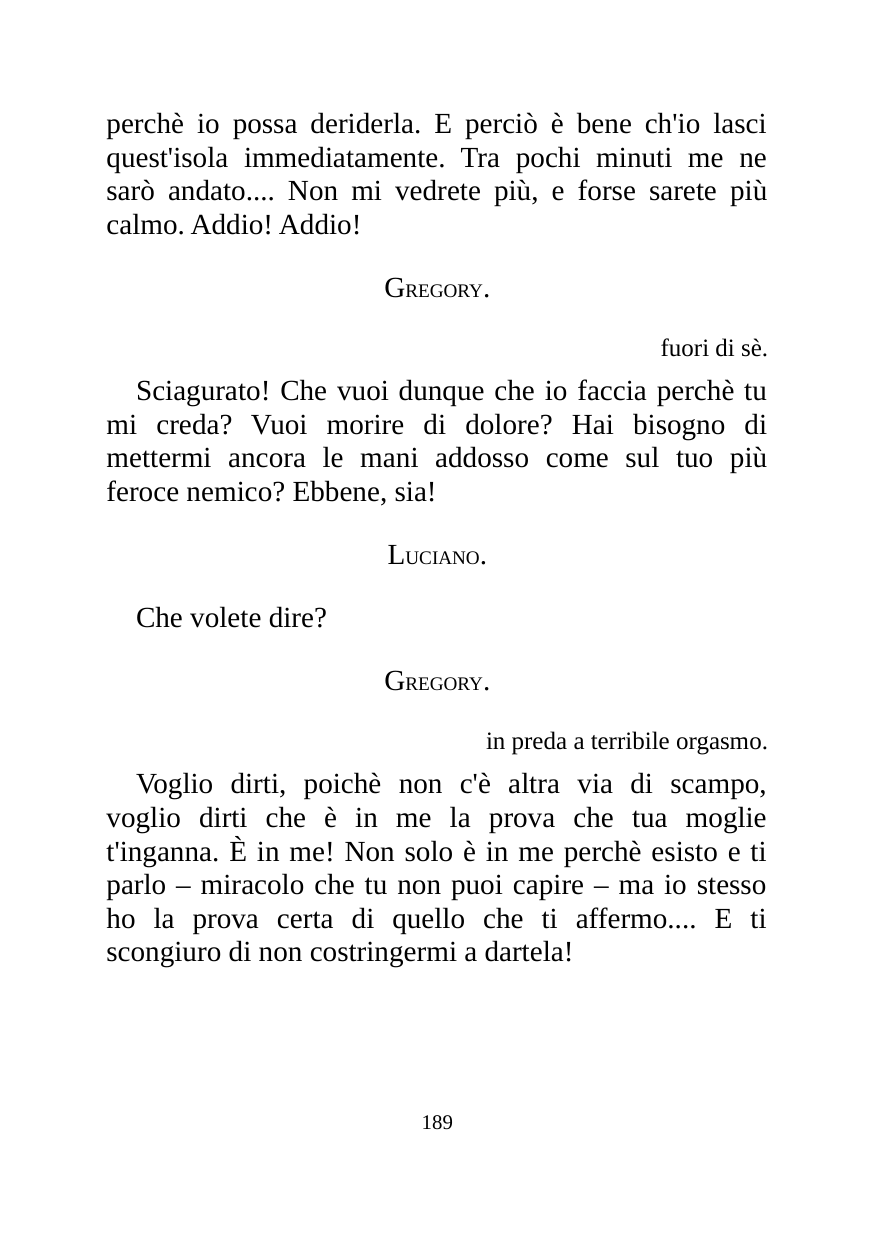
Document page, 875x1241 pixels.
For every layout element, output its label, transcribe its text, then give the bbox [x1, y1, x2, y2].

text Gregory. [106, 270, 768, 303]
text Gregory. [106, 663, 768, 697]
text fuori di sè. [431, 333, 768, 362]
text perchè io possa deriderla. E perciò è bene ch'io lasci quest'isola immediatamente. Tra pochi minuti me ne sarò andato.... Non mi vedrete più, e forse sarete più calmo. Addio! Addio! [106, 106, 768, 240]
text Sciagurato! Che vuoi dunque che io faccia perchè tu mi creda? Vuoi morire di dolore? Hai bisogno di mettermi ancora le mani addosso come sul tuo più feroce nemico? Ebbene, sia! [106, 373, 768, 508]
text Voglio dirti, poichè non c'è altra via di scampo, voglio dirti che è in me la prova che tua moglie t'inganna. È in me! Non solo è in me perchè esisto e ti parlo – miracolo che tu non puoi capire – ma io stesso ho la prova certa di quello che ti affermo.... E ti scongiuro di non costringermi a dartela! [106, 767, 768, 968]
text Luciano. [106, 537, 768, 571]
text in preda a terribile orgasmo. [431, 726, 768, 755]
text Che volete dire? [106, 600, 768, 634]
